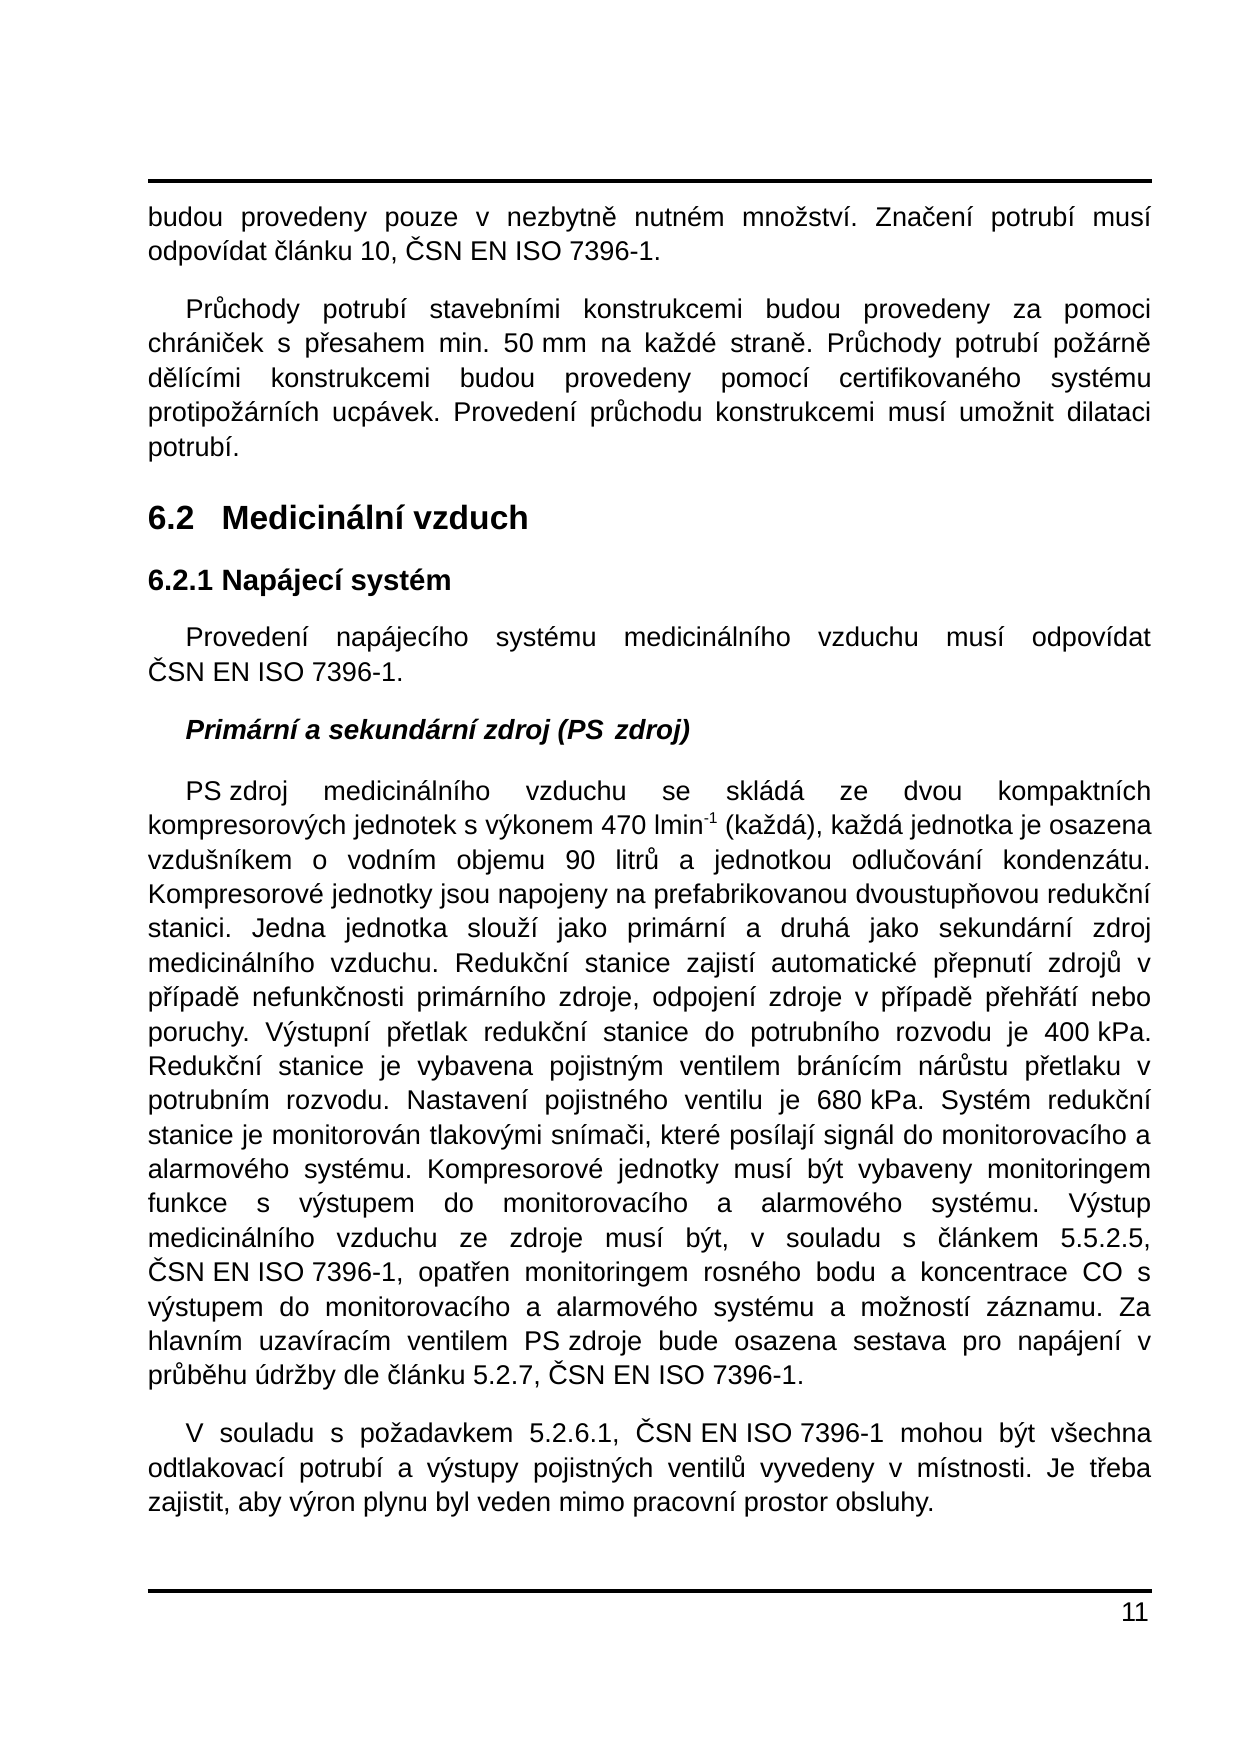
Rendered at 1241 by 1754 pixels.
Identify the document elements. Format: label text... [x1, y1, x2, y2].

text budou provedeny pouze v nezbytně nutném množství. Značení potrubí musí odpovídat článku 10, ČSN EN ISO 7396-1. [148, 201, 1152, 266]
subtitle Primární a sekundární zdroj (PS zdroj) [185, 713, 1152, 745]
subtitle Napájecí systém [148, 563, 1152, 597]
subtitle Medicinální vzduch [148, 497, 1152, 536]
text PS zdroj medicinálního vzduchu se skládá ze dvou kompaktních kompresorových jednotek s výkonem 470 lmin-1 (každá), každá jednotka je osazena vzdušníkem o vodním objemu 90 litrů a jednotkou odlučování kondenzátu. Kompresorové jednotky jsou napojeny na prefabrikovanou dvoustupňovou redukční stanici. Jedna jednotka slouží jako primární a druhá jako sekundární zdroj medicinálního vzduchu. Redukční stanice zajistí automatické přepnutí zdrojů v případě nefunkčnosti primárního zdroje, odpojení zdroje v případě přehřátí nebo poruchy. Výstupní přetlak redukční stanice do potrubního rozvodu je 400 kPa. Redukční stanice je vybavena pojistným ventilem bránícím nárůstu přetlaku v potrubním rozvodu. Nastavení pojistného ventilu je 680 kPa. Systém redukční stanice je monitorován tlakovými snímači, které posílají signál do monitorovacího a alarmového systému. Kompresorové jednotky musí být vybaveny monitoringem funkce s výstupem do monitorovacího a alarmového systému. Výstup medicinálního vzduchu ze zdroje musí být, v souladu s článkem 5.5.2.5, ČSN EN ISO 7396-1, opatřen monitoringem rosného bodu a koncentrace CO s výstupem do monitorovacího a alarmového systému a možností záznamu. Za hlavním uzavíracím ventilem PS zdroje bude osazena sestava pro napájení v průběhu údržby dle článku 5.2.7, ČSN EN ISO 7396-1. [148, 775, 1152, 1391]
text Průchody potrubí stavebními konstrukcemi budou provedeny za pomoci chrániček s přesahem min. 50 mm na každé straně. Průchody potrubí požárně dělícími konstrukcemi budou provedeny pomocí certifikovaného systému protipožárních ucpávek. Provedení průchodu konstrukcemi musí umožnit dilataci potrubí. [148, 293, 1152, 462]
text Provedení napájecího systému medicinálního vzduchu musí odpovídat ČSN EN ISO 7396-1. [148, 621, 1152, 687]
text V souladu s požadavkem 5.2.6.1, ČSN EN ISO 7396-1 mohou být všechna odtlakovací potrubí a výstupy pojistných ventilů vyvedeny v místnosti. Je třeba zajistit, aby výron plynu byl veden mimo pracovní prostor obsluhy. [148, 1417, 1152, 1517]
